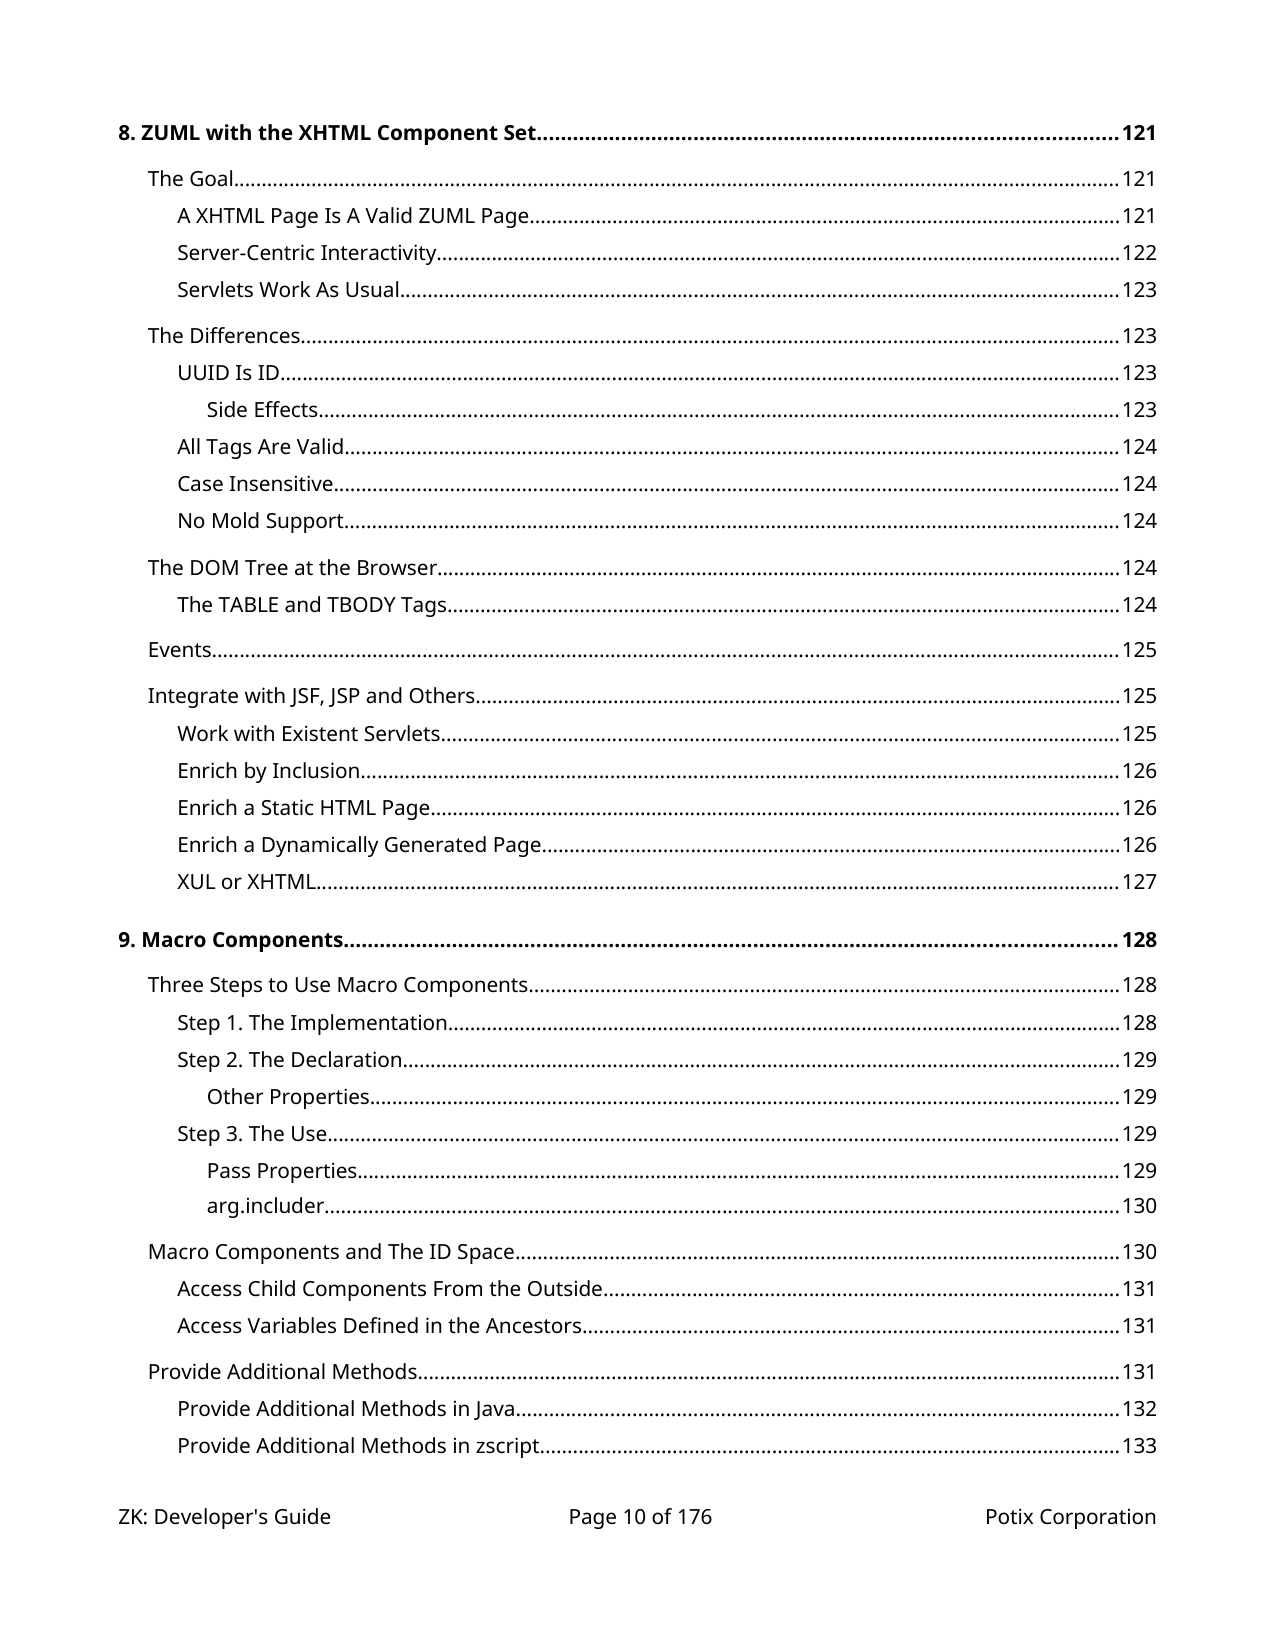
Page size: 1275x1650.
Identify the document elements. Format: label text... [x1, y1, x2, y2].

text Work with Existent Servlets 125 [177, 719, 1157, 747]
text Step 1. The Implementation 128 [177, 1008, 1157, 1036]
text All Tags Are Valid 124 [177, 432, 1157, 461]
text Server-Centric Interactivity 122 [177, 238, 1157, 266]
text Events 125 [148, 636, 1157, 664]
text Step 2. The Declaration 129 [177, 1045, 1157, 1073]
text Access Variables Defined in the Ancestors 131 [177, 1311, 1157, 1339]
text Enrich a Dynamically Generated Page 126 [177, 830, 1157, 858]
text Pass Properties 129 [207, 1156, 1157, 1184]
text The TABLE and TBODY Tags 124 [177, 590, 1157, 618]
text Enrich by Inclusion 126 [177, 756, 1157, 784]
text The Goal 121 [148, 164, 1157, 192]
text Access Child Components From the Outside 131 [177, 1274, 1157, 1302]
text No Mold Support 124 [177, 507, 1157, 535]
text arg.includer 130 [207, 1191, 1157, 1219]
text Step 3. The Use 129 [177, 1119, 1157, 1147]
text Servlets Work As Usual 123 [177, 275, 1157, 303]
text Enrich a Static HTML Page 126 [177, 793, 1157, 821]
text XUL or XHTML 127 [177, 867, 1157, 895]
text Macro Components and The ID Space 130 [148, 1237, 1157, 1265]
text 9. Macro Components 128 [118, 925, 1157, 953]
text Side Effects 123 [207, 395, 1157, 424]
text A XHTML Page Is A Valid ZUML Page 121 [177, 201, 1157, 229]
text The DOM Tree at the Browser 124 [148, 553, 1157, 581]
text Integrate with JSF, JSP and Others 125 [148, 682, 1157, 710]
text Three Steps to Use Macro Components 128 [148, 971, 1157, 999]
text UUID Is ID 123 [177, 358, 1157, 387]
text The Differences 123 [148, 321, 1157, 349]
text Provide Additional Methods in zscript 133 [177, 1431, 1157, 1460]
text Other Properties 129 [207, 1082, 1157, 1110]
text 8. ZUML with the XHTML Component Set 121 [118, 118, 1157, 146]
text Provide Additional Methods in Java 132 [177, 1394, 1157, 1423]
text Provide Additional Methods 131 [148, 1357, 1157, 1386]
text Case Insensitive 124 [177, 469, 1157, 498]
